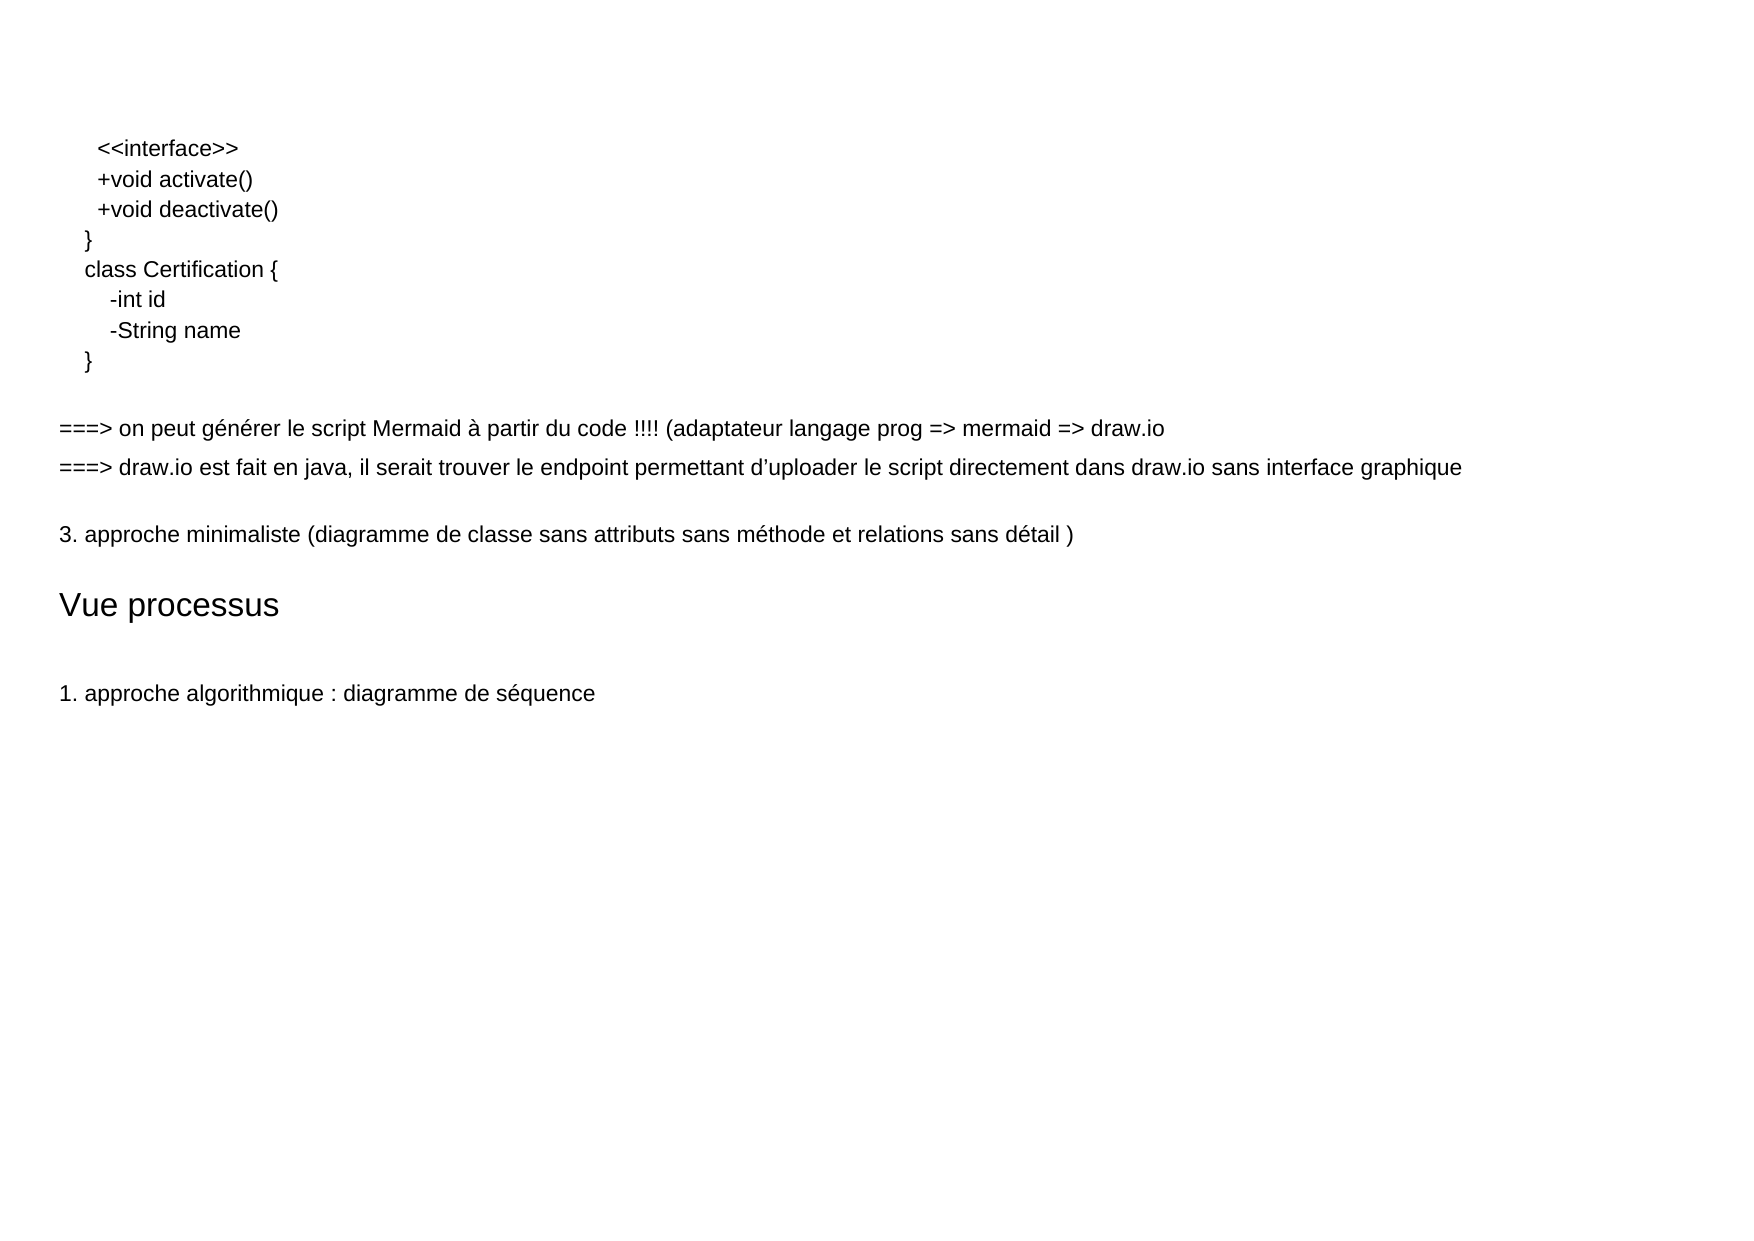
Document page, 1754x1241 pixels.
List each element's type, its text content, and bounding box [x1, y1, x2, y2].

text -int id [59, 286, 1695, 313]
text } [59, 347, 1695, 373]
subtitle 3. approche minimaliste (diagramme de classe sans attributs sans méthode et relations sans détail ) [59, 521, 1695, 547]
text 1. approche algorithmique : diagramme de séquence [59, 680, 1695, 706]
subtitle Vue processus [59, 585, 1695, 623]
text -String name [59, 317, 1695, 343]
text +void activate() [59, 166, 1695, 192]
text class Certification { [59, 256, 1695, 283]
subtitle ===> on peut générer le script Mermaid à partir du code !!!! (adaptateur langage prog => mermaid => draw.io [59, 414, 1695, 441]
text +void deactivate() [59, 196, 1695, 222]
text } [59, 226, 1695, 252]
text <<interface>> [59, 135, 1695, 162]
text ===> draw.io est fait en java, il serait trouver le endpoint permettant d’uploader le script directement dans draw.io sans interface graphique [59, 453, 1695, 480]
